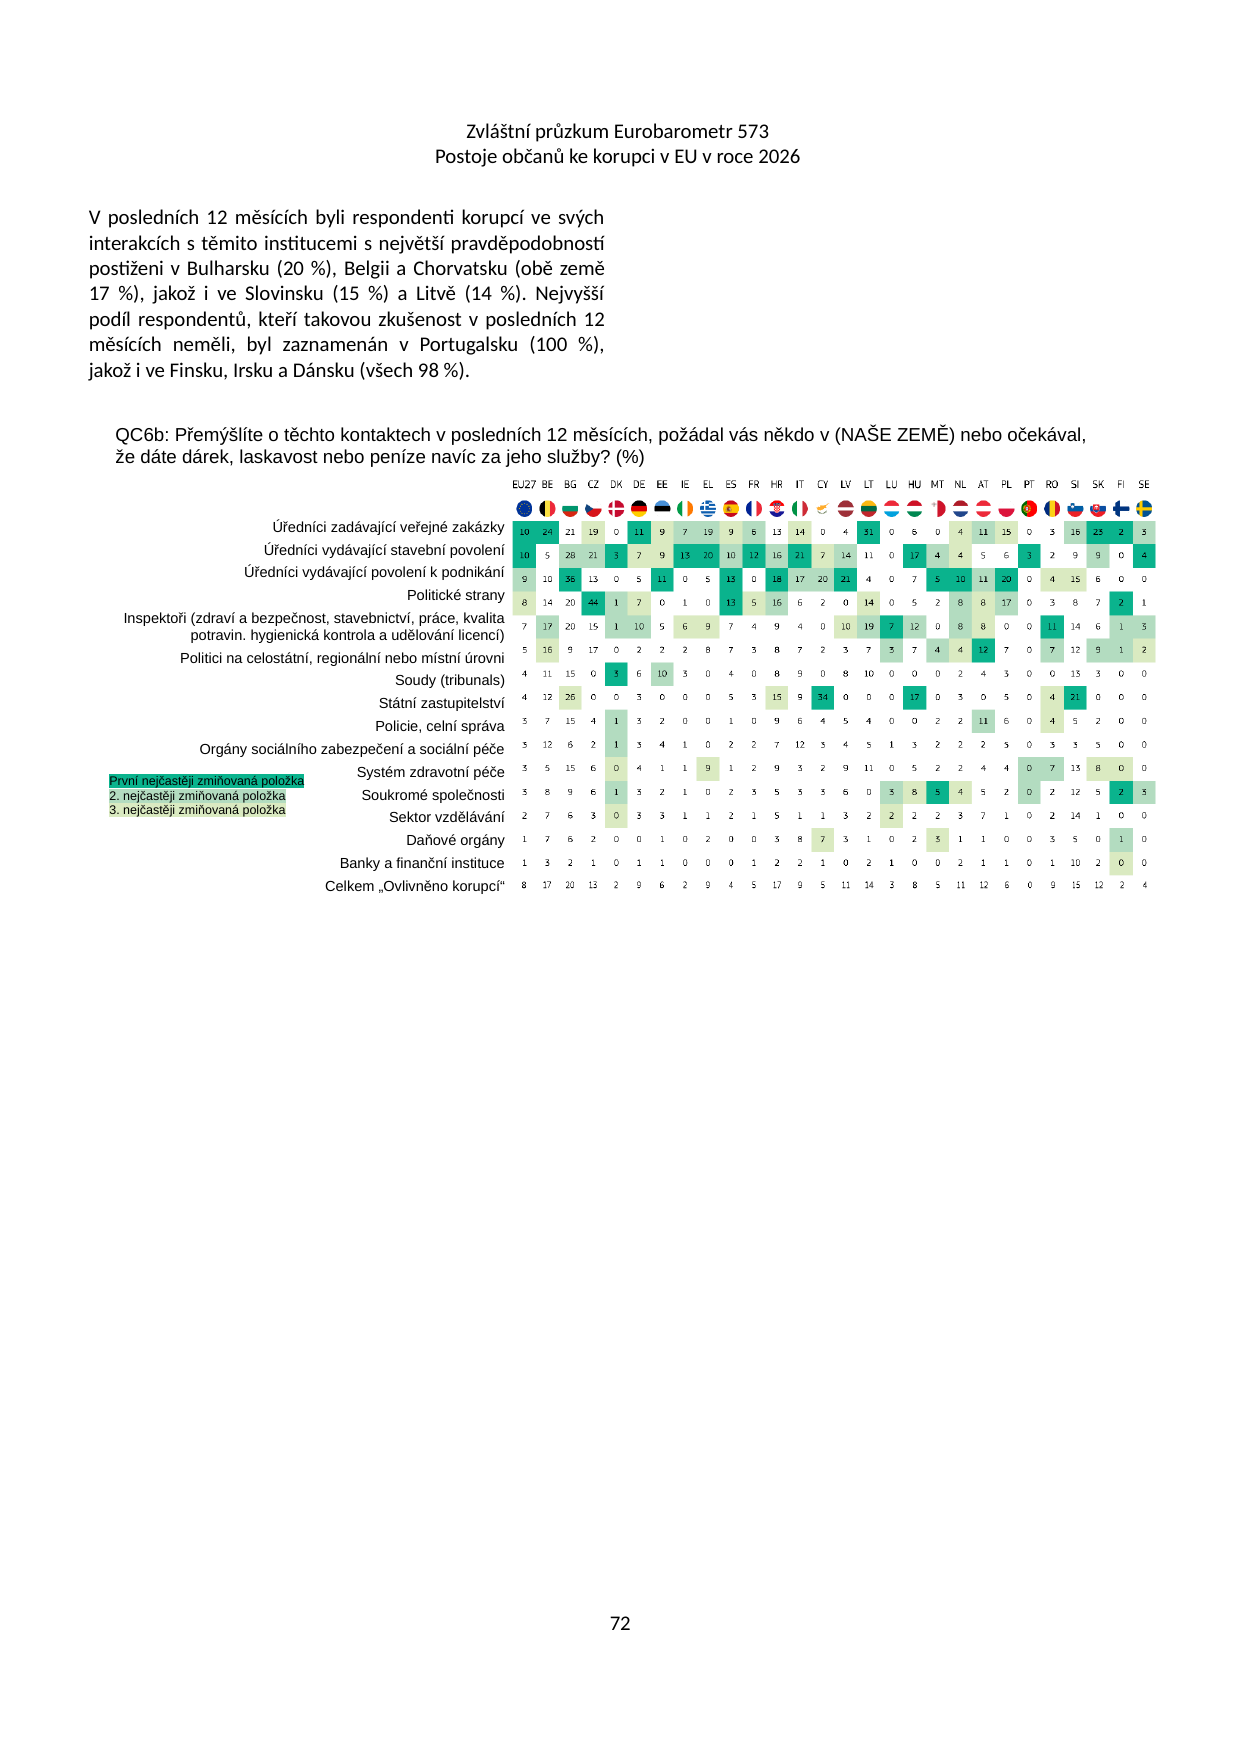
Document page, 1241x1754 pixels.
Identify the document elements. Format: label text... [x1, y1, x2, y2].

text V posledních 12 měsících byli respondenti korupcí ve svých interakcích s těmito institucemi s největší pravděpodobností postiženi v Bulharsku (20 %), Belgii a Chorvatsku (obě země 17 %), jakož i ve Slovinsku (15 %) a Litvě (14 %). Nejvyšší podíl respondentů, kteří takovou zkušenost v posledních 12 měsících neměli, byl zaznamenán v Portugalsku (100 %), jakož i ve Finsku, Irsku a Dánsku (všech 98 %). [88, 204, 605, 382]
picture [507, 471, 1157, 896]
